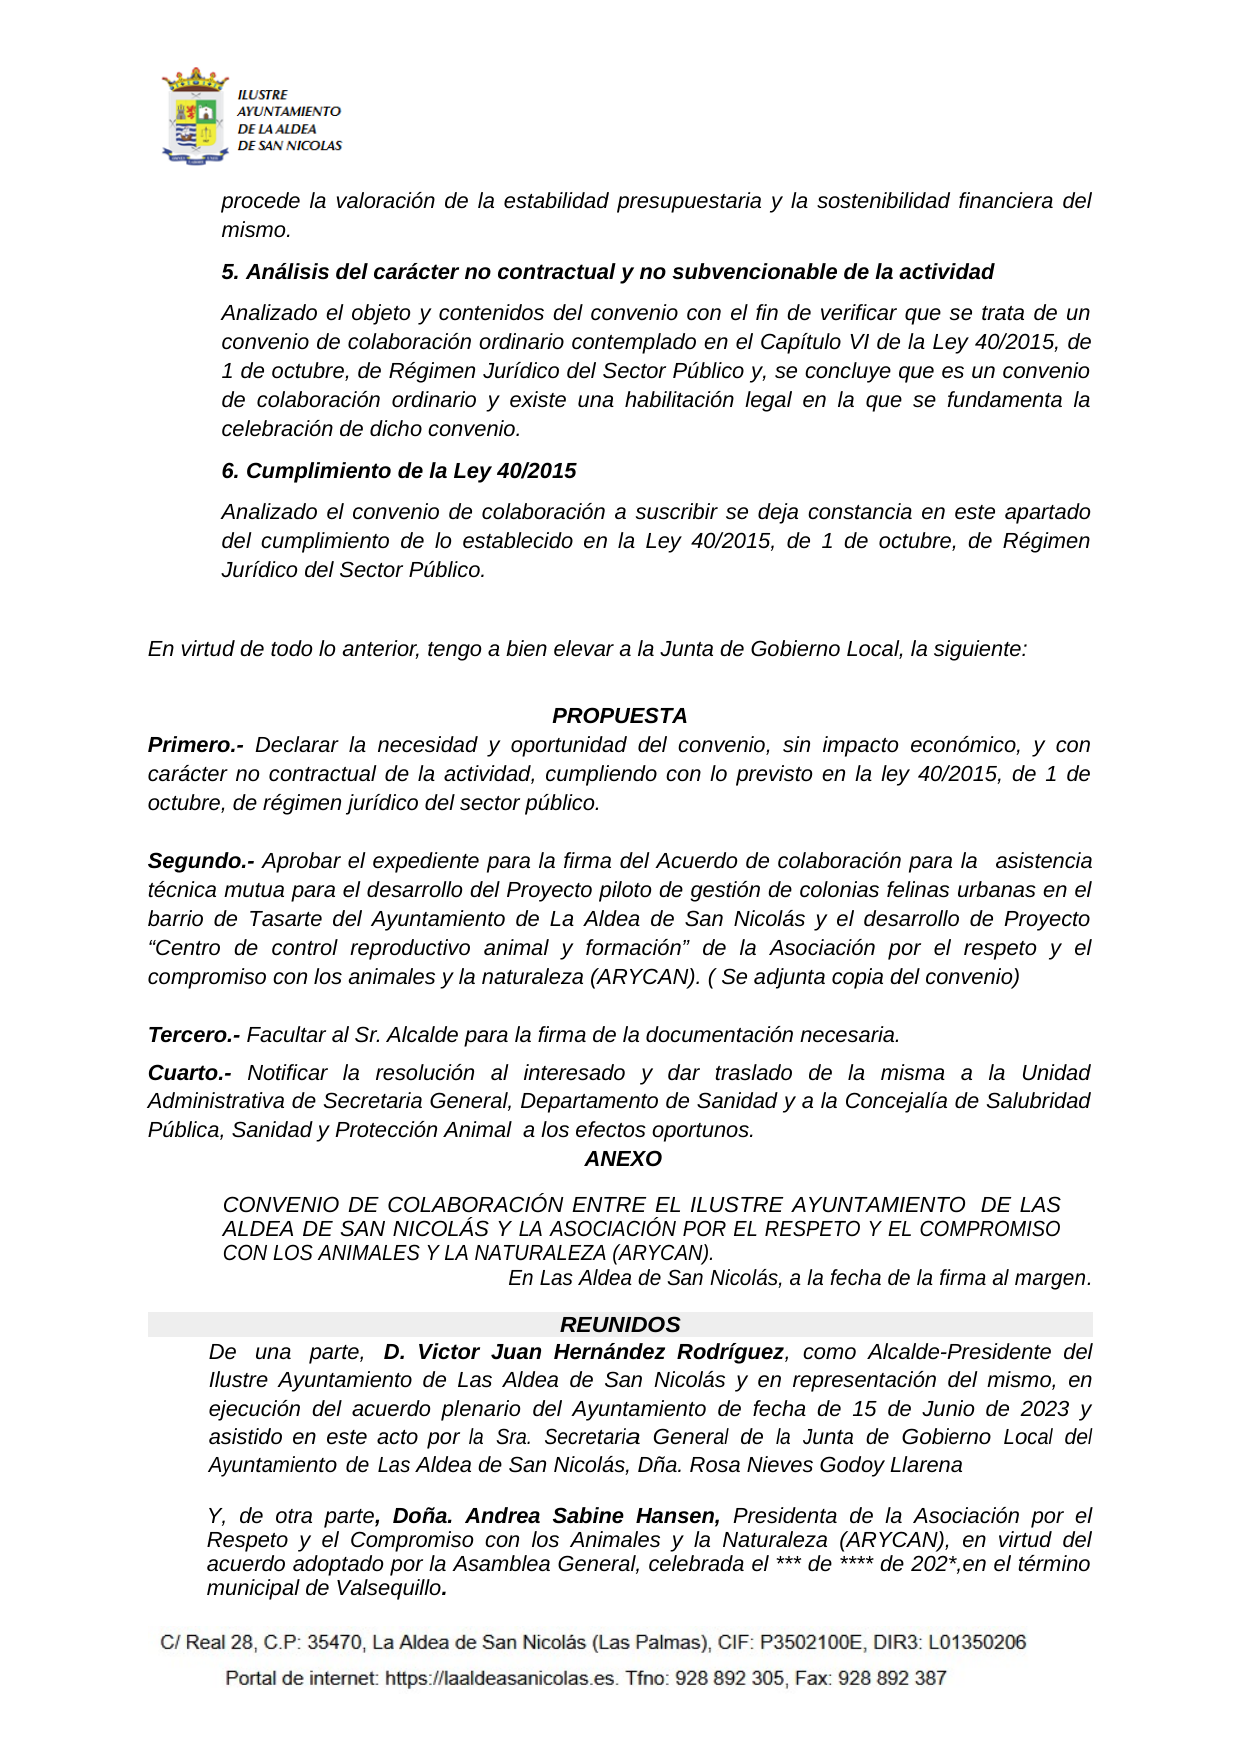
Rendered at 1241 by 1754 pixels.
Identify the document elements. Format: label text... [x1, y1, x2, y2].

text 5. Análisis del carácter no contractual y no subvencionable de la actividad [221, 259, 1093, 284]
text PROPUESTA [148, 703, 1093, 728]
picture [148, 59, 358, 173]
subtitle REUNIDOS [148, 1312, 1093, 1337]
text Tercero.- Facultar al Sr. Alcalde para la firma de la documentación necesaria. [148, 1022, 1093, 1047]
text En Las Aldea de San Nicolás, a la fecha de la firma al margen. [442, 1265, 1093, 1290]
text Analizado el convenio de colaboración a suscribir se deja constancia en este apartado del cumplimiento de lo establecido en la Ley 40/2015, de 1 de octubre, de Régimen Jurídico del Sector Público. [221, 499, 1093, 582]
text CONVENIO DE COLABORACIÓN ENTRE EL ILUSTRE AYUNTAMIENTO DE LAS ALDEA DE SAN NICOLÁS Y LA ASOCIACIÓN POR EL RESPETO Y EL COMPROMISO CON LOS ANIMALES Y LA NATURALEZA (ARYCAN). [223, 1193, 1061, 1265]
text Y, de otra parte, Doña. Andrea Sabine Hansen, Presidenta de la Asociación por el Respeto y el Compromiso con los Animales y la Naturaleza (ARYCAN), en virtud del acuerdo adoptado por la Asamblea General, celebrada el *** de **** de 202*,en el término municipal de Valsequillo. [207, 1504, 1093, 1600]
picture [148, 1626, 1034, 1694]
list ANEXO [148, 1146, 1093, 1171]
text Segundo.- Aprobar el expediente para la firma del Acuerdo de colaboración para la asistencia técnica mutua para el desarrollo del Proyecto piloto de gestión de colonias felinas urbanas en el barrio de Tasarte del Ayuntamiento de La Aldea de San Nicolás y el desarrollo de Proyecto “Centro de control reproductivo animal y formación” de la Asociación por el respeto y el compromiso con los animales y la naturaleza (ARYCAN). ( Se adjunta copia del convenio) [148, 848, 1093, 989]
text Analizado el objeto y contenidos del convenio con el fin de verificar que se trata de un convenio de colaboración ordinario contemplado en el Capítulo VI de la Ley 40/2015, de 1 de octubre, de Régimen Jurídico del Sector Público y, se concluye que es un convenio de colaboración ordinario y existe una habilitación legal en la que se fundamenta la celebración de dicho convenio. [221, 300, 1093, 441]
text 6. Cumplimiento de la Ley 40/2015 [221, 458, 1093, 483]
text En virtud de todo lo anterior, tengo a bien elevar a la Junta de Gobierno Local, la siguiente: [148, 636, 1093, 661]
text Cuarto.- Notificar la resolución al interesado y dar traslado de la misma a la Unidad Administrativa de Secretaria General, Departamento de Sanidad y a la Concejalía de Salubridad Pública, Sanidad y Protección Animal a los efectos oportunos. [148, 1059, 1093, 1142]
text De una parte, D. Victor Juan Hernández Rodríguez, como Alcalde-Presidente del Ilustre Ayuntamiento de Las Aldea de San Nicolás y en representación del mismo, en ejecución del acuerdo plenario del Ayuntamiento de fecha de 15 de Junio de 2023 y asistido en este acto por la Sra. Secretaria General de la Junta de Gobierno Local del Ayuntamiento de Las Aldea de San Nicolás, Dña. Rosa Nieves Godoy Llarena [208, 1337, 1093, 1479]
text procede la valoración de la estabilidad presupuestaria y la sostenibilidad financiera del mismo. [221, 188, 1093, 243]
text Primero.- Declarar la necesidad y oportunidad del convenio, sin impacto económico, y con carácter no contractual de la actividad, cumpliendo con lo previsto en la ley 40/2015, de 1 de octubre, de régimen jurídico del sector público. [148, 732, 1093, 815]
